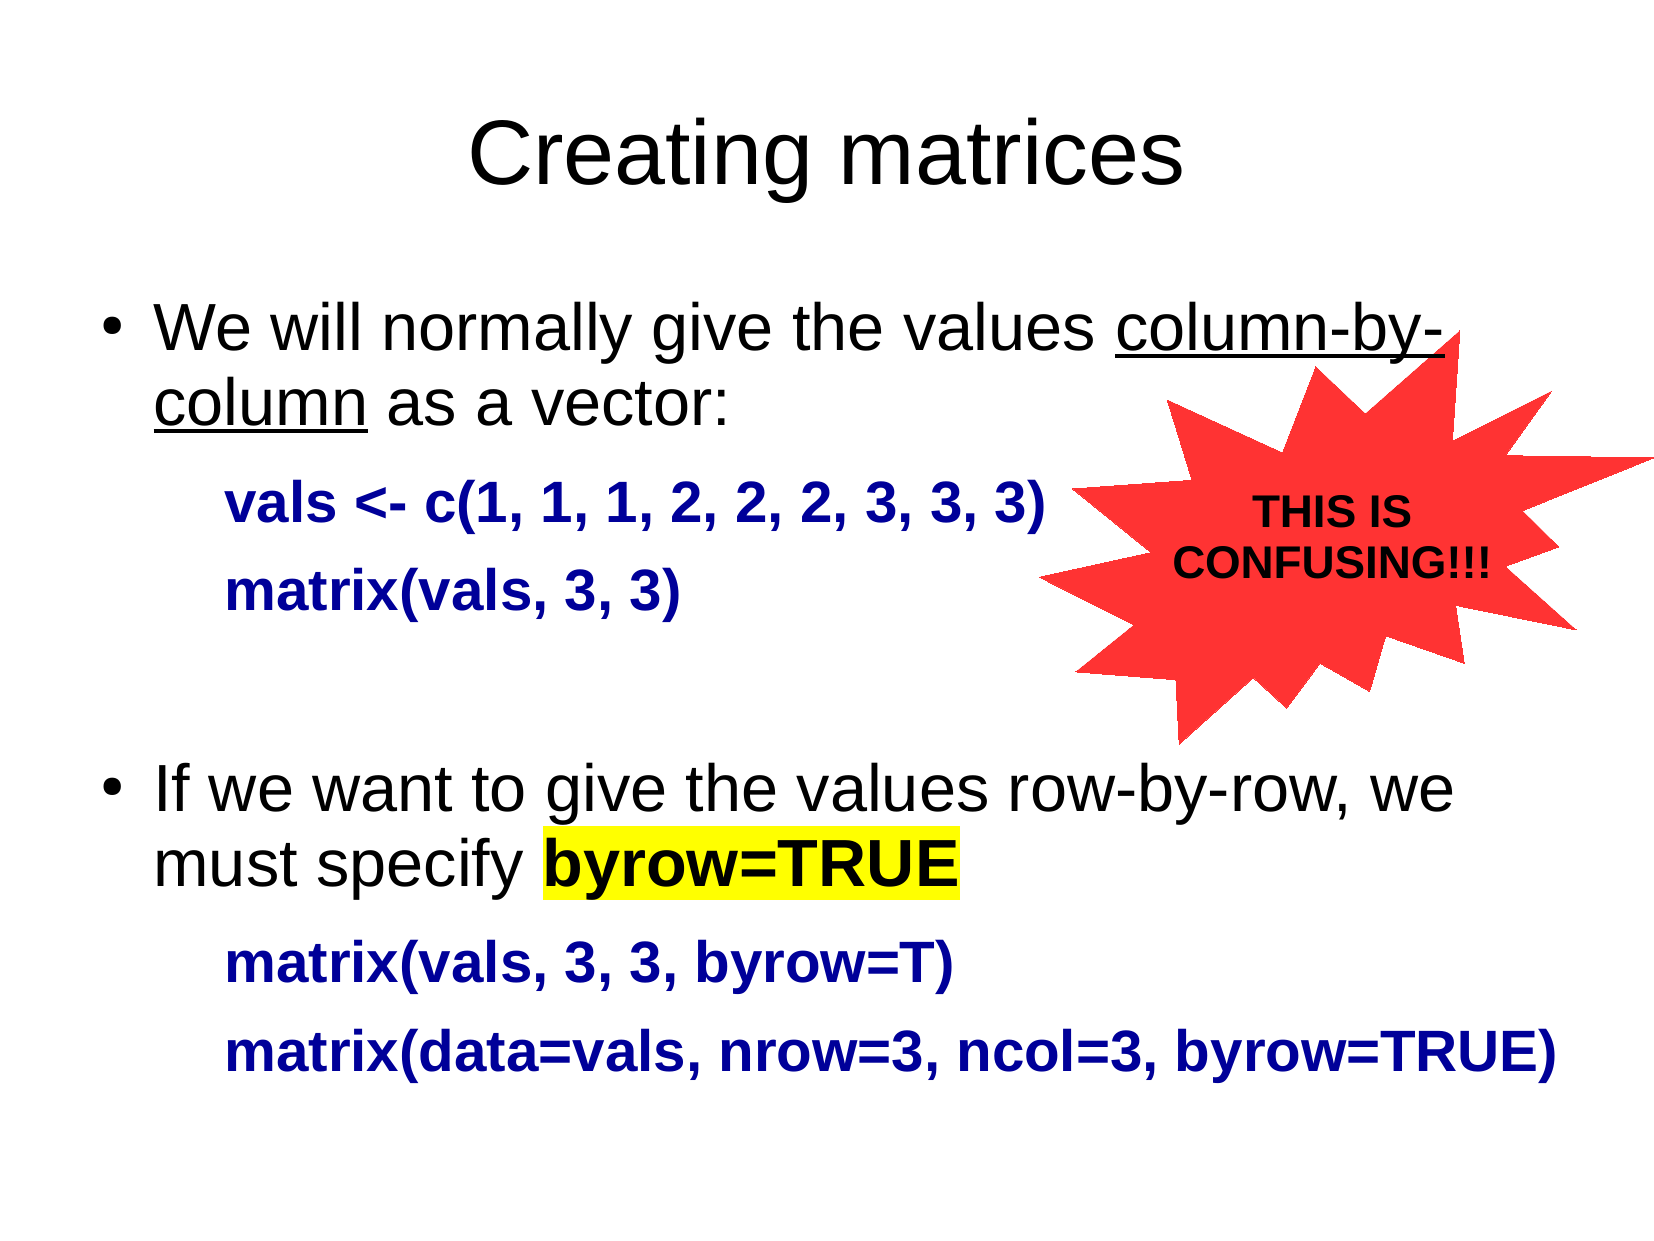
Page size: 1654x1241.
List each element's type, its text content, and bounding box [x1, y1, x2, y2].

title Creating matrices [82, 49, 1571, 257]
list We will normally give the values column-by-column as a vector: vals <- c(1, 1, 1, 2, 2, 2, 3, 3, 3) matrix(vals, 3, 3) If we want to give the values row-by-row, we must specify byrow=TRUE matrix(vals, 3, 3, byrow=T) matrix(data=vals, nrow=3, ncol=3, byrow=TRUE) [82, 290, 1571, 1170]
text_box [1571, 456, 1654, 492]
